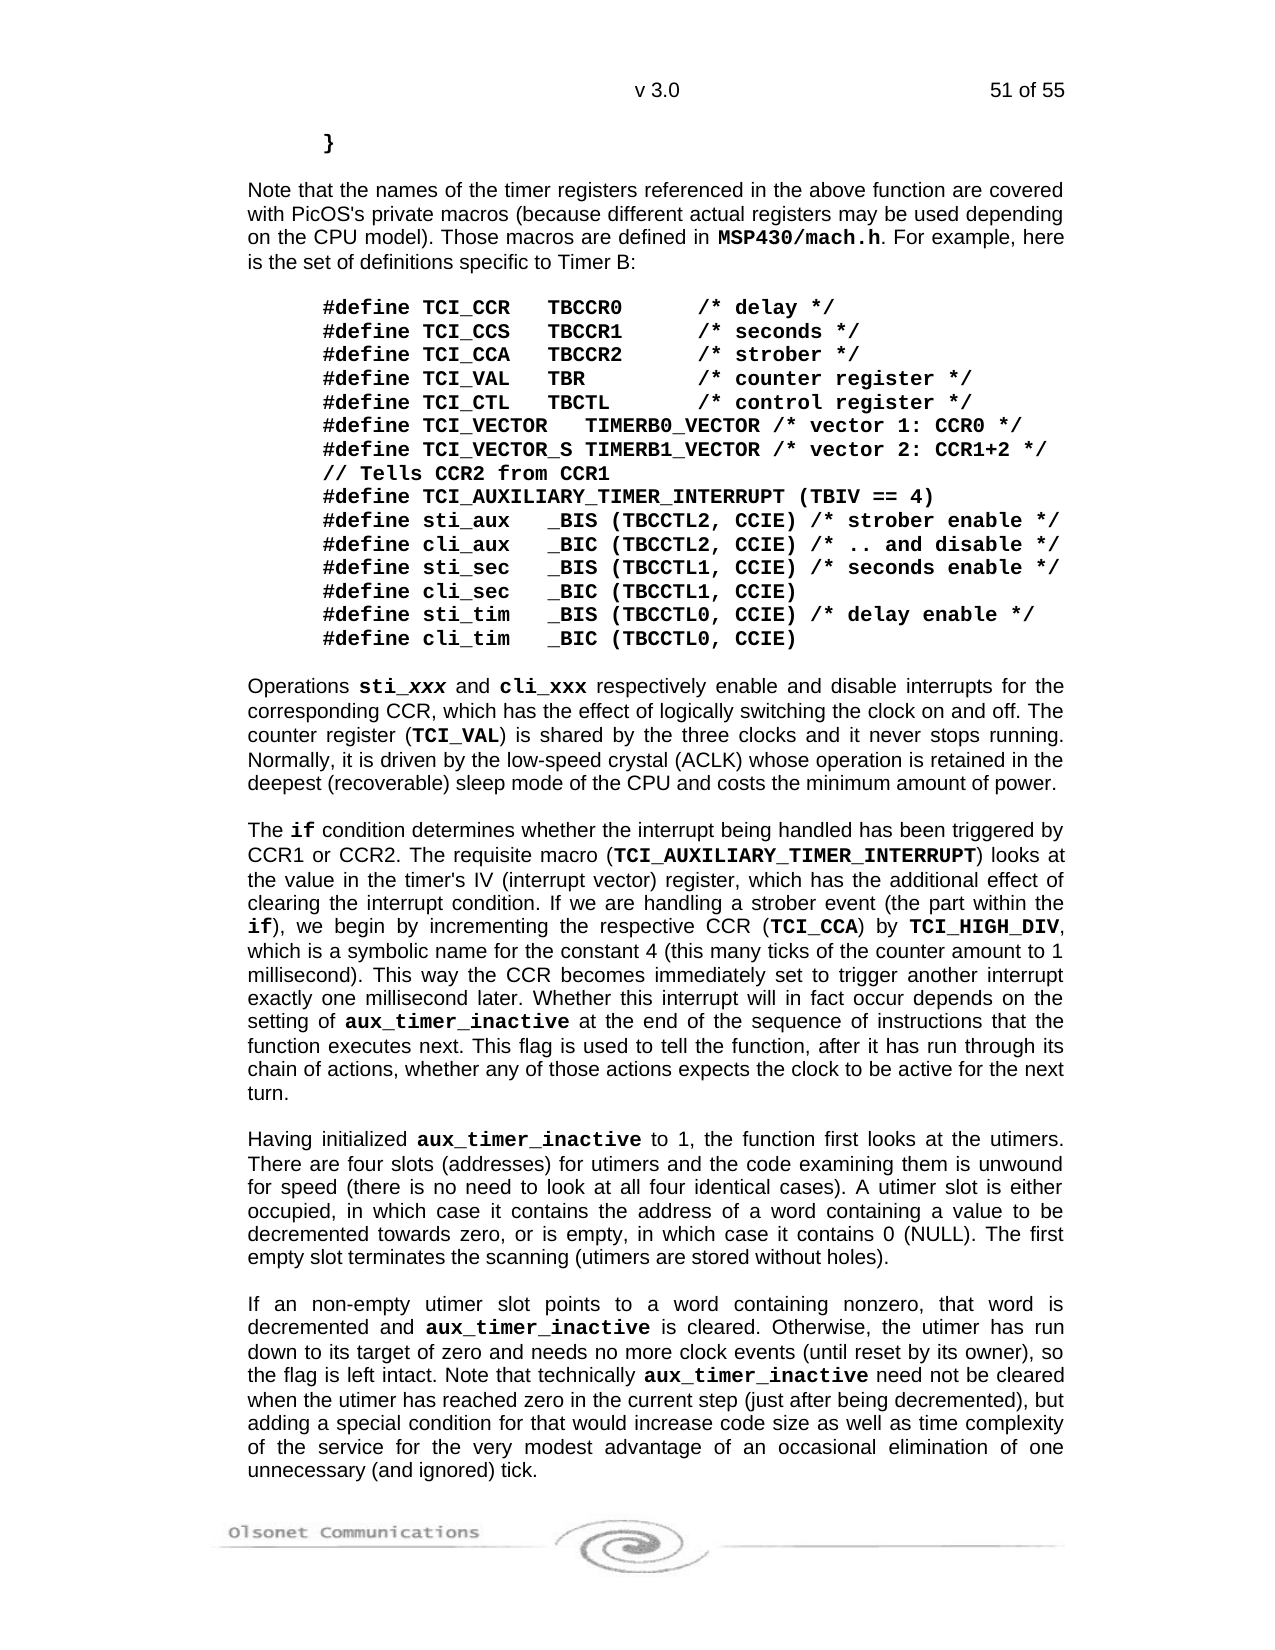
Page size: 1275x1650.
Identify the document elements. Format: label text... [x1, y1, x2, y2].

text Operations sti_xxx and cli_xxx respectively enable and disable interrupts for the corresponding CCR, which has the effect of logically switching the clock on and off. The counter register (TCI_VAL) is shared by the three clocks and it never stops running. Normally, it is driven by the low-speed crystal (ACLK) whose operation is retained in the deepest (recoverable) sleep mode of the CPU and costs the minimum amount of power. [247, 675, 1065, 795]
text #define TCI_CCR TBCCR0 /* delay */ [247, 297, 1065, 321]
text Having initialized aux_timer_inactive to 1, the function first looks at the utimers. There are four slots (addresses) for utimers and the code examining them is unwound for speed (there is no need to look at all four identical cases). A utimer slot is either occupied, in which case it contains the address of a word containing a value to be decremented towards zero, or is empty, in which case it contains 0 (NULL). The first empty slot terminates the scanning (utimers are stored without holes). [247, 1128, 1065, 1269]
text If an non-empty utimer slot points to a word containing nonzero, that word is decremented and aux_timer_inactive is cleared. Otherwise, the utimer has run down to its target of zero and needs no more clock events (until reset by its owner), so the flag is left intact. Note that technically aux_timer_inactive need not be cleared when the utimer has reached zero in the current step (just after being decremented), but adding a special condition for that would increase code size as well as time complexity of the service for the very modest advantage of an occasional elimination of one unnecessary (and ignored) tick. [247, 1292, 1065, 1482]
text #define TCI_CCS TBCCR1 /* seconds */ [247, 321, 1065, 344]
text #define sti_sec _BIS (TBCCTL1, CCIE) /* seconds enable */ [247, 557, 1065, 581]
picture [210, 1504, 1065, 1596]
text Note that the names of the timer registers referenced in the above function are covered with PicOS's private macros (because different actual registers may be used depending on the CPU model). Those macros are defined in MSP430/mach.h. For example, here is the set of definitions specific to Timer B: [247, 179, 1065, 274]
text #define sti_tim _BIS (TBCCTL0, CCIE) /* delay enable */ [247, 604, 1065, 628]
text #define sti_aux _BIS (TBCCTL2, CCIE) /* strober enable */ [247, 510, 1065, 533]
text #define TCI_VECTOR TIMERB0_VECTOR /* vector 1: CCR0 */ [247, 415, 1065, 439]
text #define cli_aux _BIC (TBCCTL2, CCIE) /* .. and disable */ [247, 533, 1065, 557]
text #define TCI_AUXILIARY_TIMER_INTERRUPT (TBIV == 4) [247, 486, 1065, 510]
text } [247, 132, 1065, 156]
text The if condition determines whether the interrupt being handled has been triggered by CCR1 or CCR2. The requisite macro (TCI_AUXILIARY_TIMER_INTERRUPT) looks at the value in the timer's IV (interrupt vector) register, which has the additional effect of clearing the interrupt condition. If we are handling a strober event (the part within the if), we begin by incrementing the respective CCR (TCI_CCA) by TCI_HIGH_DIV, which is a symbolic name for the constant 4 (this many ticks of the counter amount to 1 millisecond). This way the CCR becomes immediately set to trigger another interrupt exactly one millisecond later. Whether this interrupt will in fact occur depends on the setting of aux_timer_inactive at the end of the sequence of instructions that the function executes next. This flag is used to tell the function, after it has run through its chain of actions, whether any of those actions expects the clock to be active for the next turn. [247, 818, 1065, 1104]
text // Tells CCR2 from CCR1 [247, 463, 1065, 486]
text #define cli_sec _BIC (TBCCTL1, CCIE) [247, 581, 1065, 604]
text #define cli_tim _BIC (TBCCTL0, CCIE) [247, 628, 1065, 652]
text #define TCI_VECTOR_S TIMERB1_VECTOR /* vector 2: CCR1+2 */ [247, 439, 1065, 463]
text #define TCI_CTL TBCTL /* control register */ [247, 392, 1065, 415]
text #define TCI_VAL TBR /* counter register */ [247, 368, 1065, 392]
text #define TCI_CCA TBCCR2 /* strober */ [247, 344, 1065, 368]
